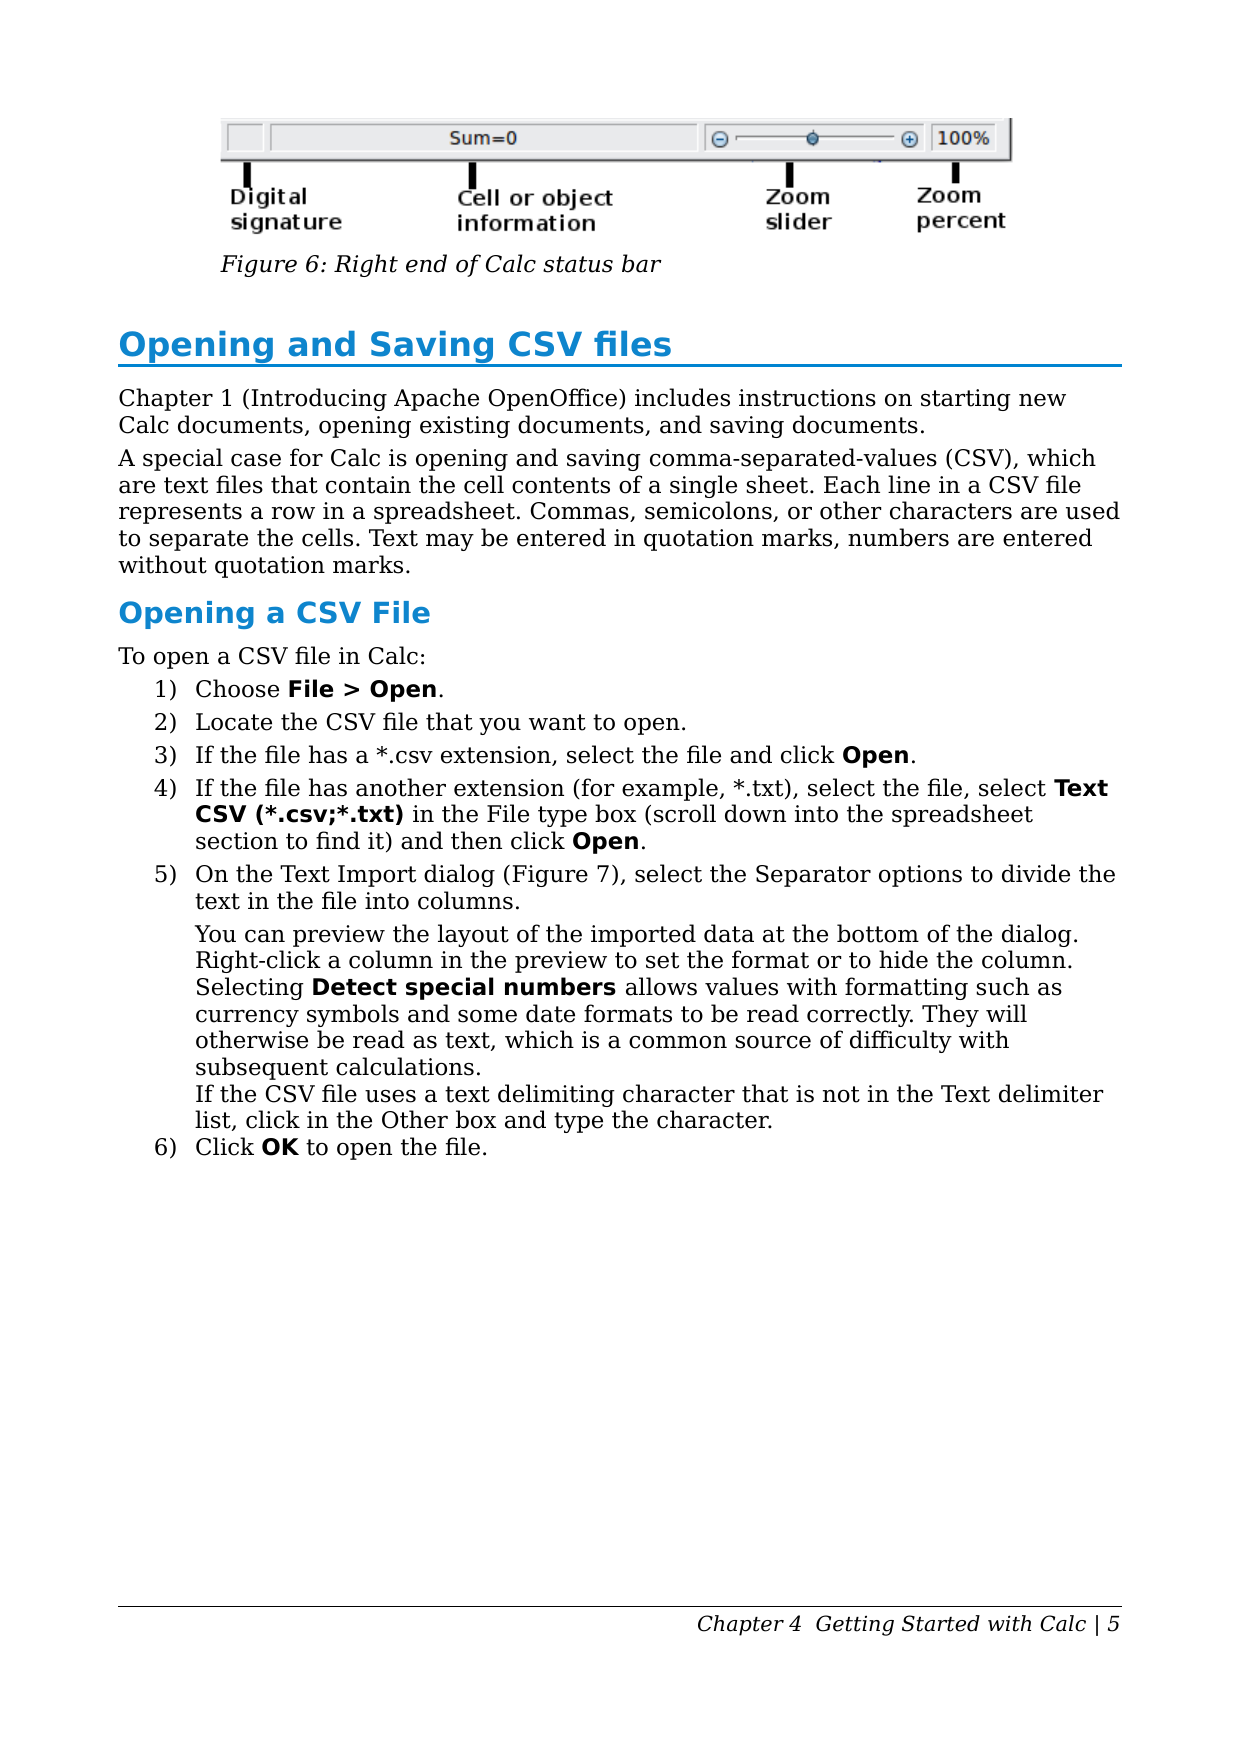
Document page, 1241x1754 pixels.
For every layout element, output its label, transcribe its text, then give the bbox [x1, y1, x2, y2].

subtitle Opening a CSV File [118, 597, 1122, 631]
list Chapter 1 (Introducing Apache OpenOffice) includes instructions on starting new Calc documents, opening existing documents, and saving documents. [118, 385, 1122, 439]
list A special case for Calc is opening and saving comma-separated-values (CSV), which are text files that contain the cell contents of a single sheet. Each line in a CSV file represents a row in a spreadsheet. Commas, semicolons, or other characters are used to separate the cells. Text may be entered in quotation marks, numbers are entered without quotation marks. [118, 445, 1122, 578]
list If the file has another extension (for example, *.txt), select the file, select Text CSV (*.csv;*.txt) in the File type box (scroll down into the spreadsheet section to find it) and then click Open. [177, 775, 1122, 855]
list You can preview the layout of the imported data at the bottom of the dialog. Right-click a column in the preview to set the format or to hide the column. Selecting Detect special numbers allows values with formatting such as currency symbols and some date formats to be read correctly. They will otherwise be read as text, which is a common source of difficulty with subsequent calculations. [195, 921, 1122, 1081]
list Click OK to open the file. [177, 1134, 1122, 1161]
list Locate the CSV file that you want to open. [177, 709, 1122, 736]
text Figure 6: Right end of Calc status bar [221, 252, 1012, 278]
list If the file has a *.csv extension, select the file and click Open. [177, 742, 1122, 769]
list Choose File > Open. [177, 676, 1122, 703]
subtitle Opening and Saving CSV files [118, 326, 1122, 364]
list On the Text Import dialog (Figure 7), select the Separator options to divide the text in the file into columns. [177, 861, 1122, 914]
picture [220, 118, 1013, 246]
list To open a CSV file in Calc: [118, 643, 1122, 670]
list If the CSV file uses a text delimiting character that is not in the Text delimiter list, click in the Other box and type the character. [195, 1081, 1122, 1134]
